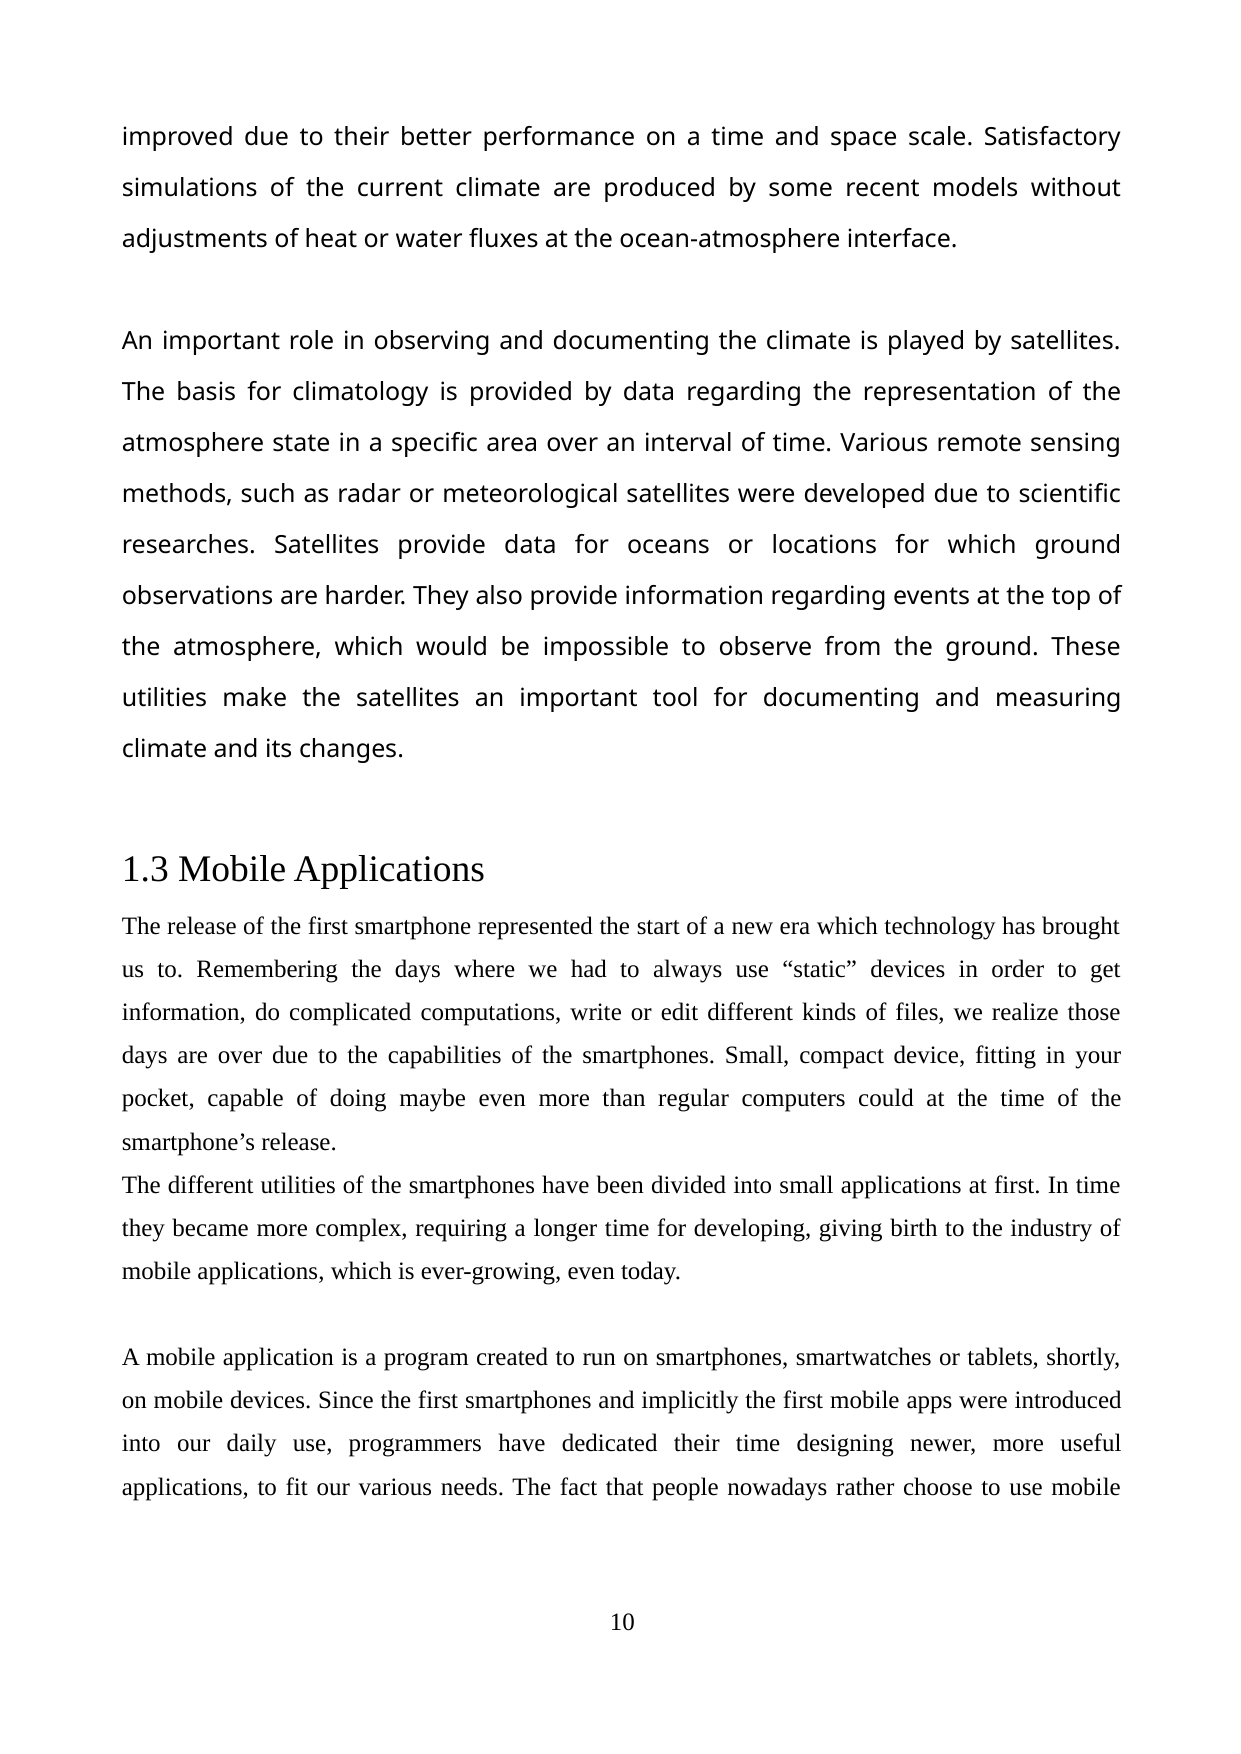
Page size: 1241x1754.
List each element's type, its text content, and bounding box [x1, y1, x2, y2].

text The release of the first smartphone represented the start of a new era which technology has brought us to. Remembering the days where we had to always use “static” devices in order to get information, do complicated computations, write or edit different kinds of files, we realize those days are over due to the capabilities of the smartphones. Small, compact device, fitting in your pocket, capable of doing maybe even more than regular computers could at the time of the smartphone’s release. [122, 911, 1122, 1155]
text A mobile application is a program created to run on smartphones, smartwatches or tablets, shortly, on mobile devices. Since the first smartphones and implicitly the first mobile apps were introduced into our daily use, programmers have dedicated their time designing newer, more useful applications, to fit our various needs. The fact that people nowadays rather choose to use mobile [122, 1342, 1122, 1500]
text The different utilities of the smartphones have been divided into small applications at first. In time they became more complex, requiring a longer time for developing, giving birth to the industry of mobile applications, which is ever-growing, even today. [122, 1170, 1122, 1285]
text An important role in observing and documenting the climate is played by satellites. The basis for climatology is provided by data regarding the representation of the atmosphere state in a specific area over an interval of time. Various remote sensing methods, such as radar or meteorological satellites were developed due to scientific researches. Satellites provide data for oceans or locations for which ground observations are harder. They also provide information regarding events at the top of the atmosphere, which would be impossible to observe from the ground. These utilities make the satellites an important tool for documenting and measuring climate and its changes. [122, 322, 1122, 765]
text improved due to their better performance on a time and space scale. Satisfactory simulations of the current climate are produced by some recent models without adjustments of heat or water fluxes at the ocean-atmosphere interface. [122, 118, 1122, 254]
text 1.3 Mobile Applications [122, 846, 1122, 889]
